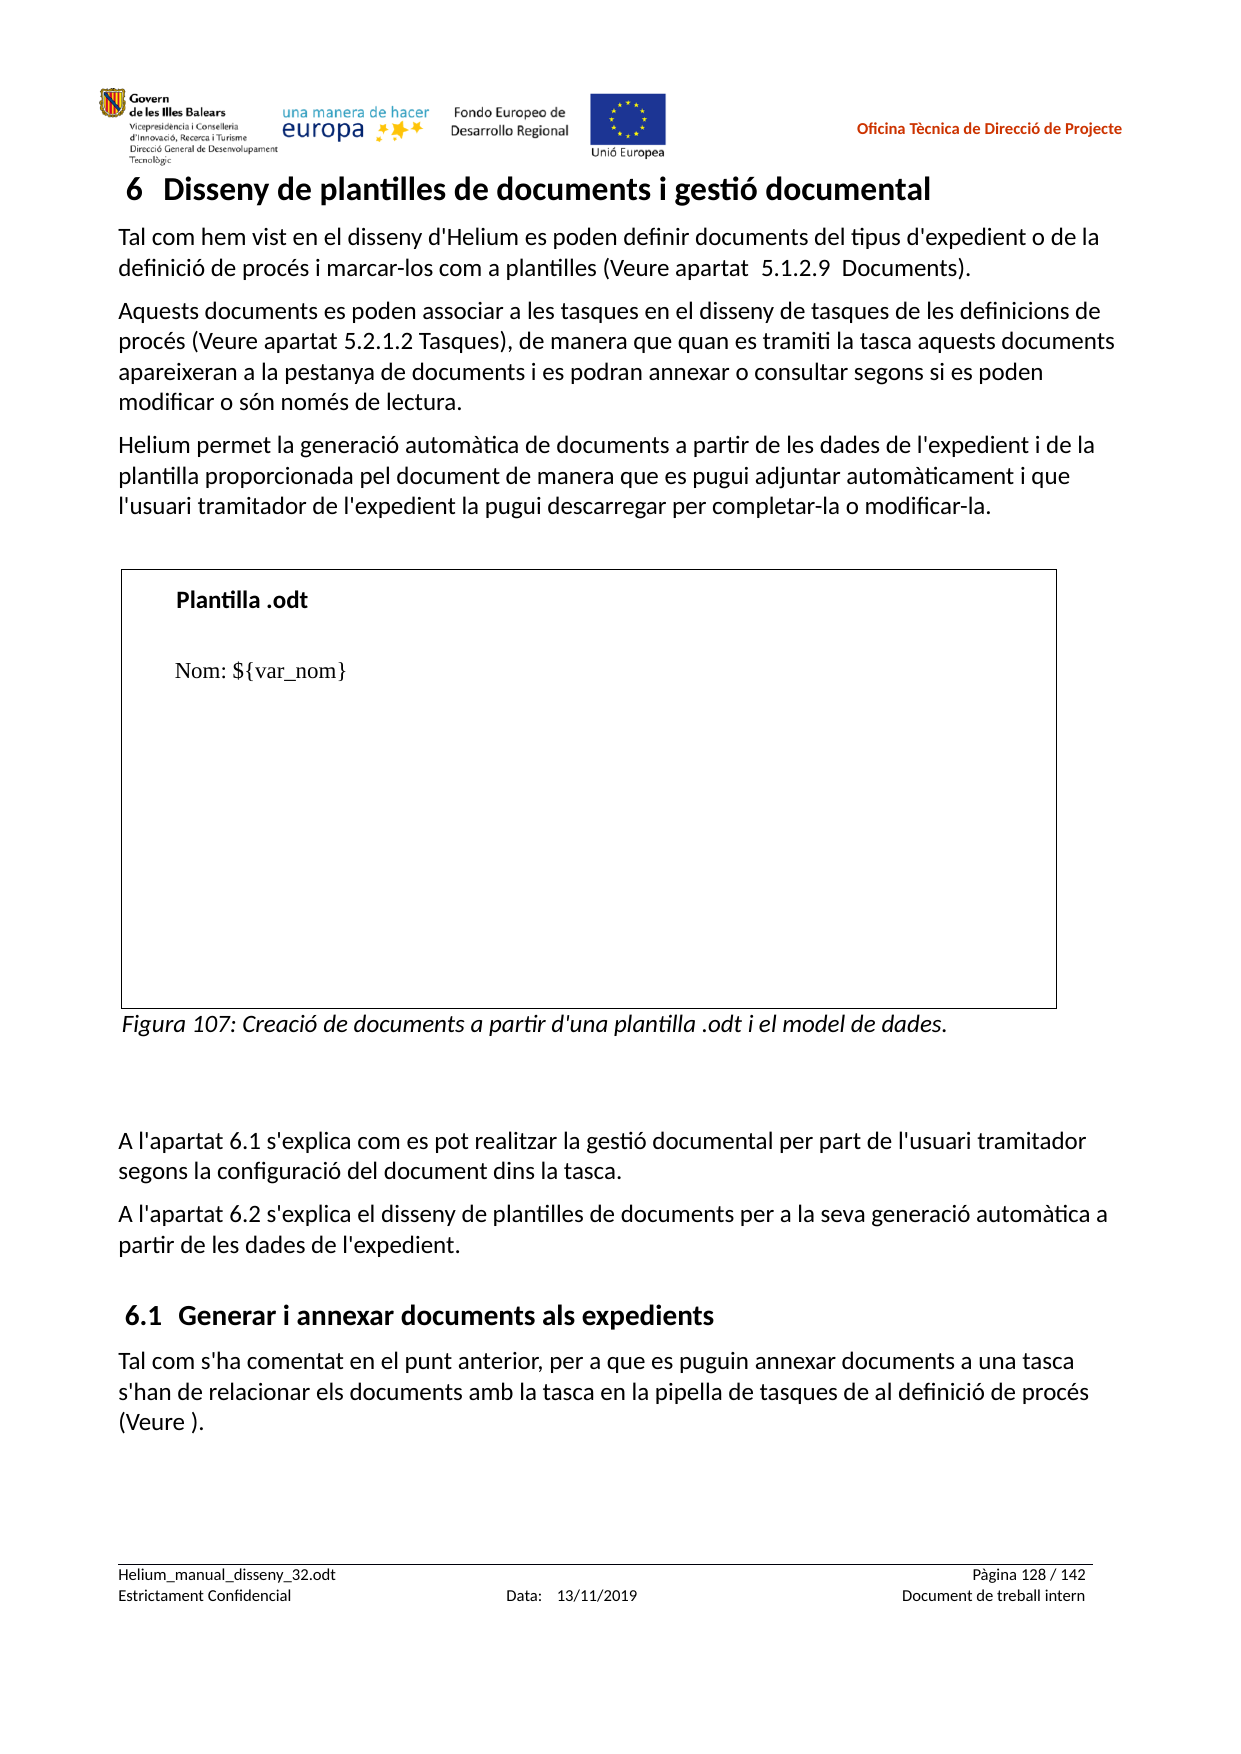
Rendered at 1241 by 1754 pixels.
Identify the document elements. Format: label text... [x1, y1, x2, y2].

text Figura 107: Creació de documents a partir d'una plantilla .odt i el model de dades. [122, 582, 1097, 1039]
text Tal com s'ha comentat en el punt anterior, per a que es puguin annexar documents a una tasca s'han de relacionar els documents amb la tasca en la pipella de tasques de al definició de procés (Veure ). [118, 1345, 1122, 1437]
text A l'apartat 6.1 s'explica com es pot realitzar la gestió documental per part de l'usuari tramitador segons la configuració del document dins la tasca. [118, 1125, 1122, 1186]
subtitle Generar i annexar documents als expedients [118, 1297, 1122, 1333]
text Helium permet la generació automàtica de documents a partir de les dades de l'expedient i de la plantilla proporcionada pel document de manera que es pugui adjuntar automàticament i que l'usuari tramitador de l'expedient la pugui descarregar per completar-la o modificar-la. [118, 429, 1122, 521]
text Aquests documents es poden associar a les tasques en el disseny de tasques de les definicions de procés (Veure apartat 5.2.1.2 Tasques), de manera que quan es tramiti la tasca aquests documents apareixeran a la pestanya de documents i es podran annexar o consultar segons si es poden modificar o són només de lectura. [118, 295, 1122, 417]
text A l'apartat 6.2 s'explica el disseny de plantilles de documents per a la seva generació automàtica a partir de les dades de l'expedient. [118, 1198, 1122, 1259]
picture [99, 87, 668, 166]
subtitle Disseny de plantilles de documents i gestió documental [118, 168, 1122, 209]
text Tal com hem vist en el disseny d'Helium es poden definir documents del tipus d'expedient o de la definició de procés i marcar-los com a plantilles (Veure apartat 5.1.2.9 Documents). [118, 221, 1122, 282]
